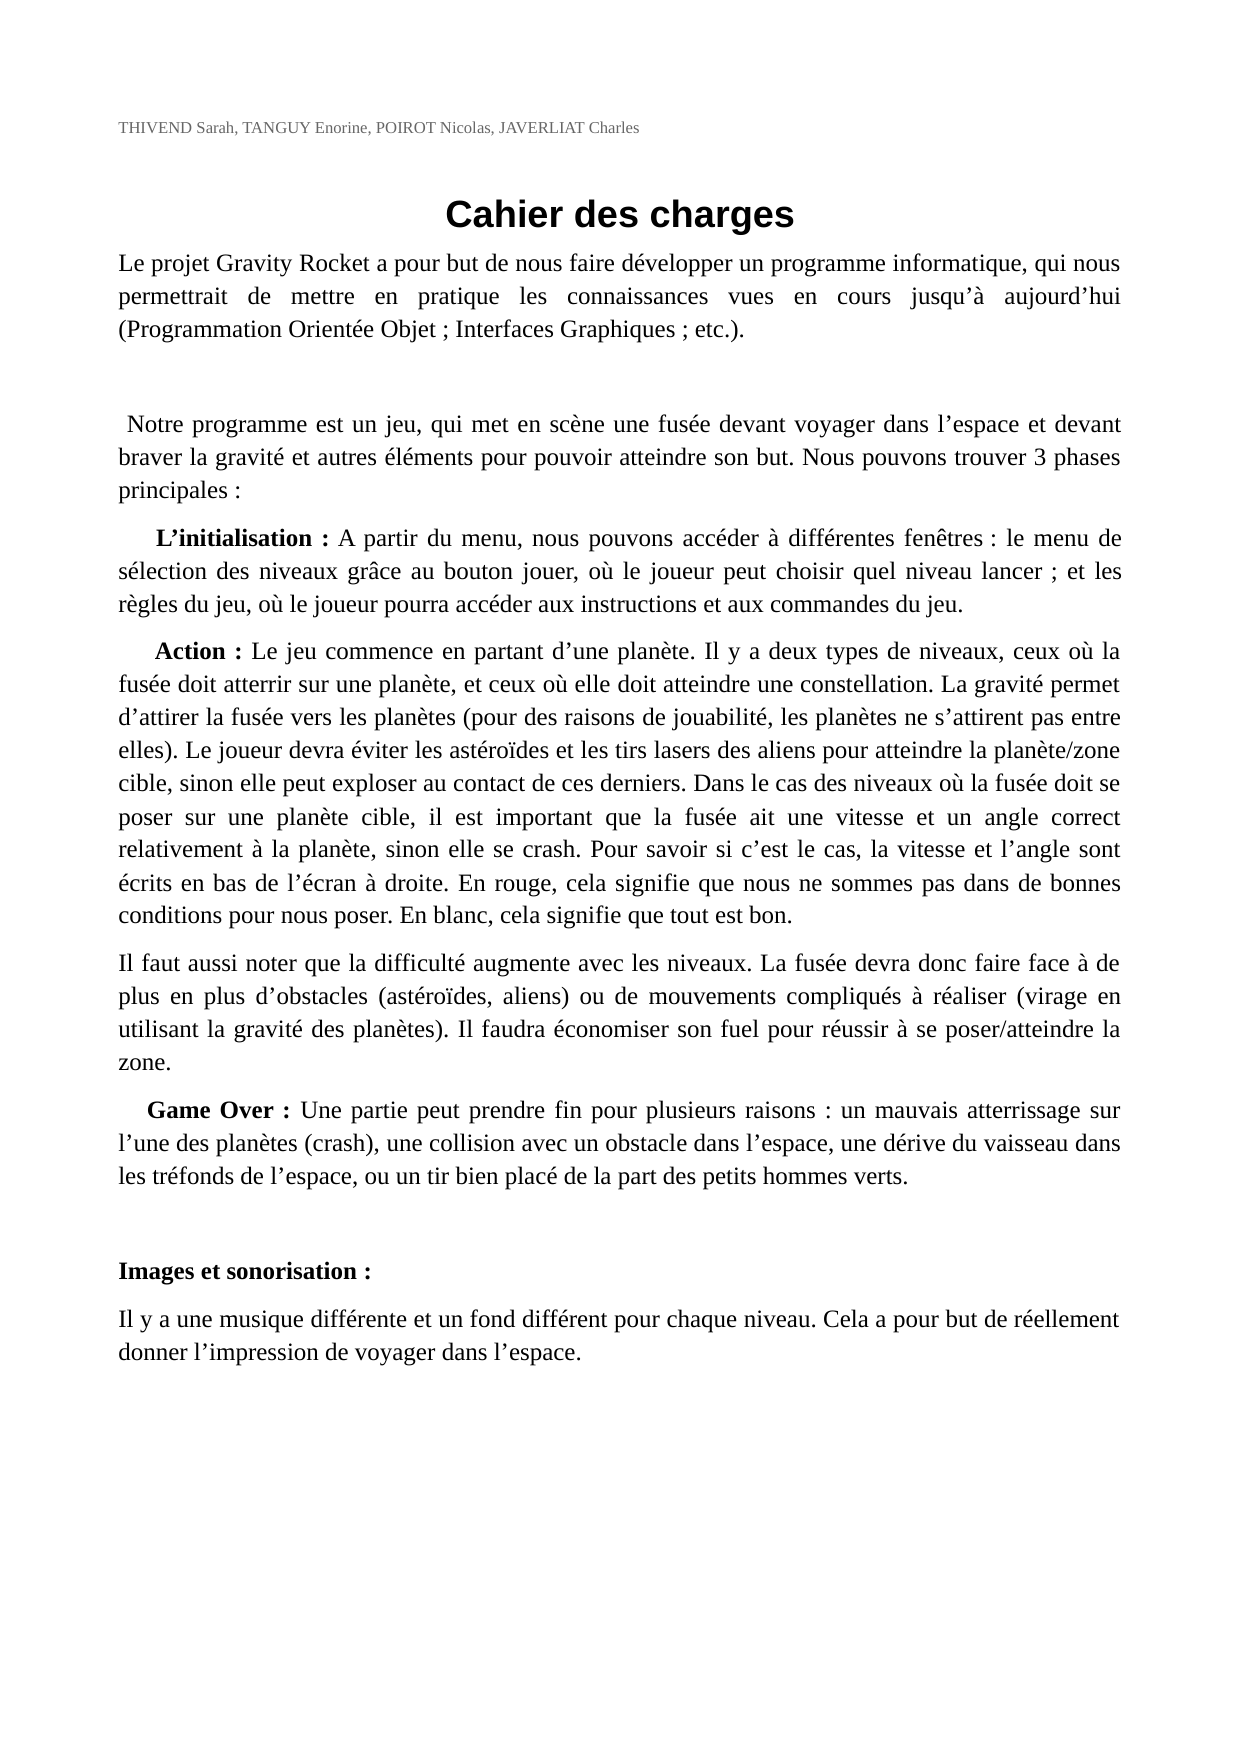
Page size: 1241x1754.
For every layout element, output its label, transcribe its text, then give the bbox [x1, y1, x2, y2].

text Il faut aussi noter que la difficulté augmente avec les niveaux. La fusée devra donc faire face à de plus en plus d’obstacles (astéroïdes, aliens) ou de mouvements compliqués à réaliser (virage en utilisant la gravité des planètes). Il faudra économiser son fuel pour réussir à se poser/atteindre la zone. [118, 948, 1122, 1076]
text Il y a une musique différente et un fond différent pour chaque niveau. Cela a pour but de réellement donner l’impression de voyager dans l’espace. [118, 1304, 1122, 1366]
text Le projet Gravity Rocket a pour but de nous faire développer un programme informatique, qui nous permettrait de mettre en pratique les connaissances vues en cours jusqu’à aujourd’hui (Programmation Orientée Objet ; Interfaces Graphiques ; etc.). [118, 248, 1122, 343]
text  Action : Le jeu commence en partant d’une planète. Il y a deux types de niveaux, ceux où la fusée doit atterrir sur une planète, et ceux où elle doit atteindre une constellation. La gravité permet d’attirer la fusée vers les planètes (pour des raisons de jouabilité, les planètes ne s’attirent pas entre elles). Le joueur devra éviter les astéroïdes et les tirs lasers des aliens pour atteindre la planète/zone cible, sinon elle peut exploser au contact de ces derniers. Dans le cas des niveaux où la fusée doit se poser sur une planète cible, il est important que la fusée ait une vitesse et un angle correct relativement à la planète, sinon elle se crash. Pour savoir si c’est le cas, la vitesse et l’angle sont écrits en bas de l’écran à droite. En rouge, cela signifie que nous ne sommes pas dans de bonnes conditions pour nous poser. En blanc, cela signifie que tout est bon. [118, 636, 1122, 929]
text Images et sonorisation : [118, 1256, 1122, 1285]
subtitle Cahier des charges [118, 192, 1122, 235]
text  Game Over : Une partie peut prendre fin pour plusieurs raisons : un mauvais atterrissage sur l’une des planètes (crash), une collision avec un obstacle dans l’espace, une dérive du vaisseau dans les tréfonds de l’espace, ou un tir bien placé de la part des petits hommes verts. [118, 1095, 1122, 1190]
text  L’initialisation : A partir du menu, nous pouvons accéder à différentes fenêtres : le menu de sélection des niveaux grâce au bouton jouer, où le joueur peut choisir quel niveau lancer ; et les règles du jeu, où le joueur pourra accéder aux instructions et aux commandes du jeu. [118, 523, 1122, 618]
text Notre programme est un jeu, qui met en scène une fusée devant voyager dans l’espace et devant braver la gravité et autres éléments pour pouvoir atteindre son but. Nous pouvons trouver 3 phases principales : [118, 409, 1122, 504]
